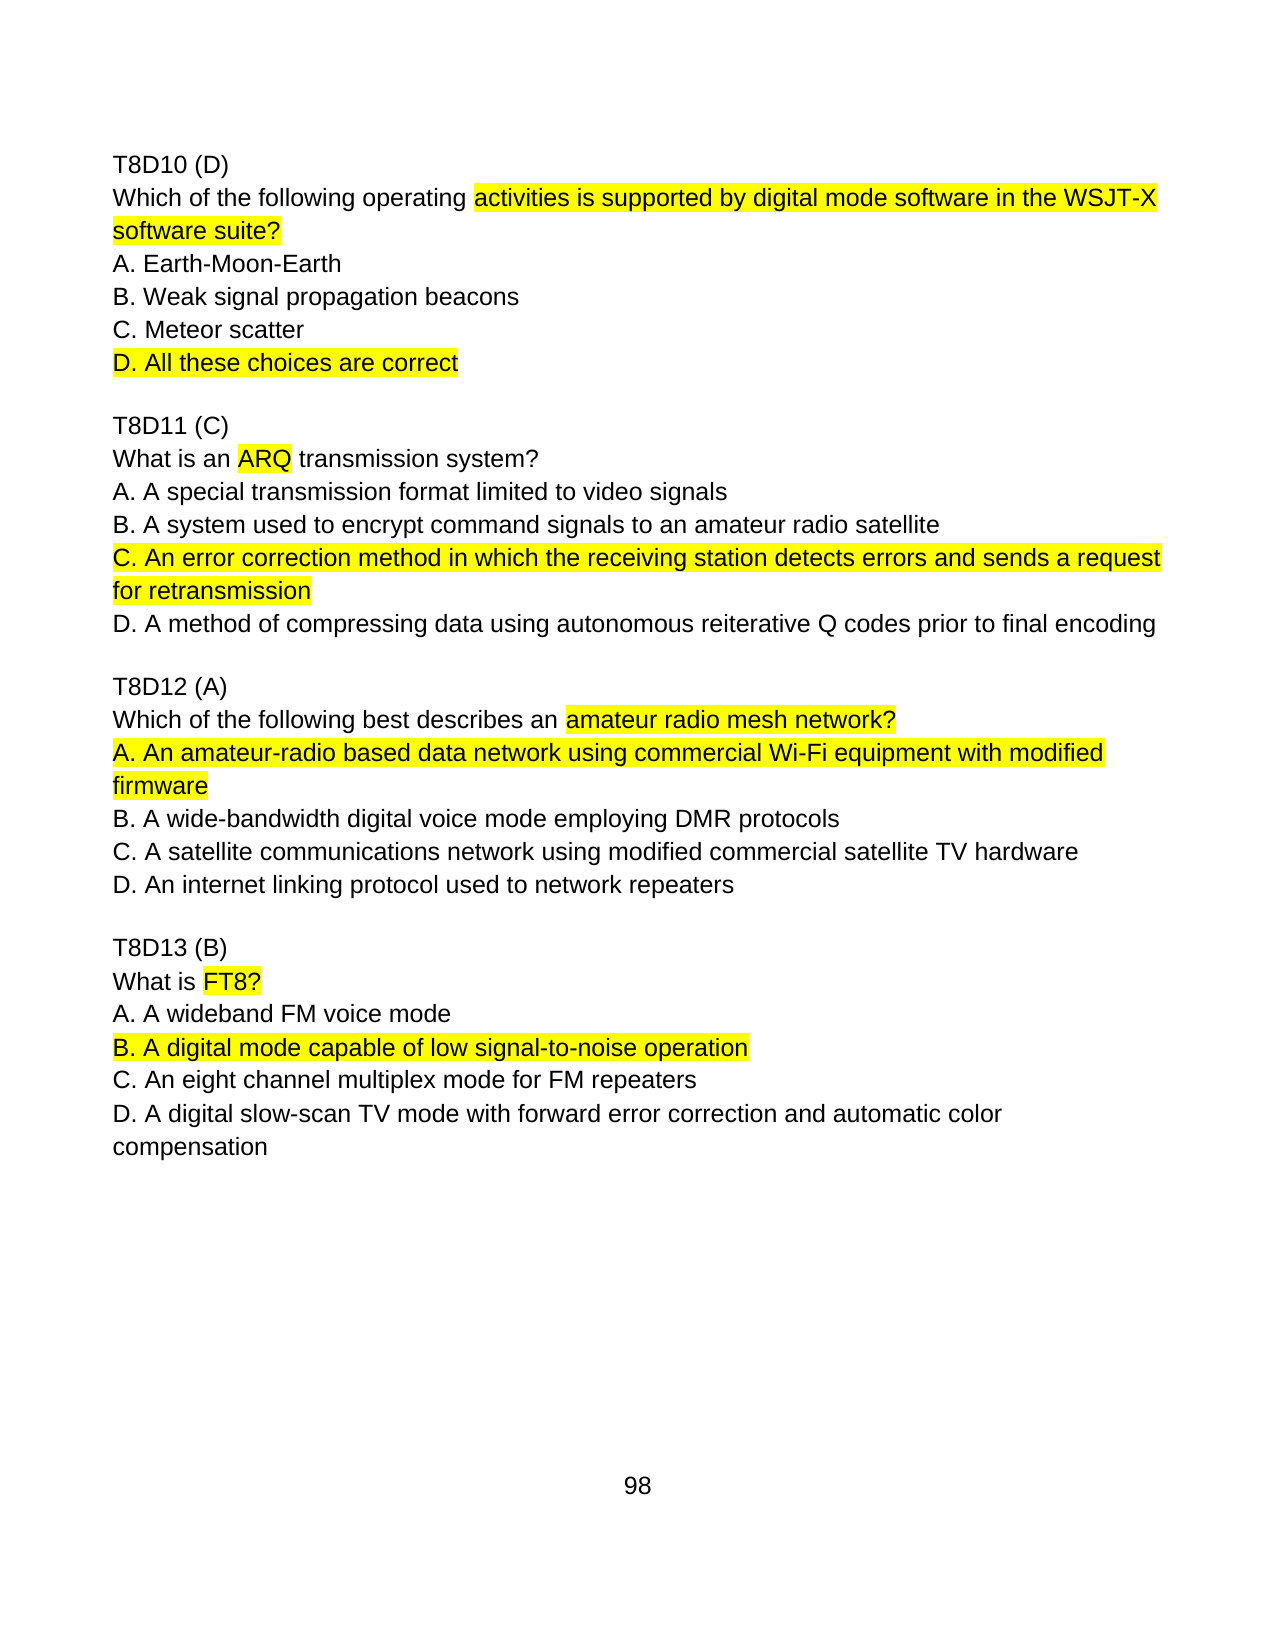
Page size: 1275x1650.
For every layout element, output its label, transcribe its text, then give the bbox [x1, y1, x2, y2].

text T8D13 (B) What is FT8? A. A wideband FM voice mode B. A digital mode capable of low signal-to-noise operation C. An eight channel multiplex mode for FM repeaters D. A digital slow-scan TV mode with forward error correction and automatic color compensation [112, 933, 1162, 1160]
text T8D10 (D) Which of the following operating activities is supported by digital mode software in the WSJT-X software suite? A. Earth-Moon-Earth B. Weak signal propagation beacons C. Meteor scatter D. All these choices are correct [112, 150, 1162, 377]
text T8D11 (C) What is an ARQ transmission system? A. A special transmission format limited to video signals B. A system used to encrypt command signals to an amateur radio satellite C. An error correction method in which the receiving station detects errors and sends a request for retransmission D. A method of compressing data using autonomous reiterative Q codes prior to final encoding [112, 411, 1162, 638]
text T8D12 (A) Which of the following best describes an amateur radio mesh network? A. An amateur-radio based data network using commercial Wi-Fi equipment with modified firmware B. A wide-bandwidth digital voice mode employing DMR protocols C. A satellite communications network using modified commercial satellite TV hardware D. An internet linking protocol used to network repeaters [112, 672, 1162, 899]
